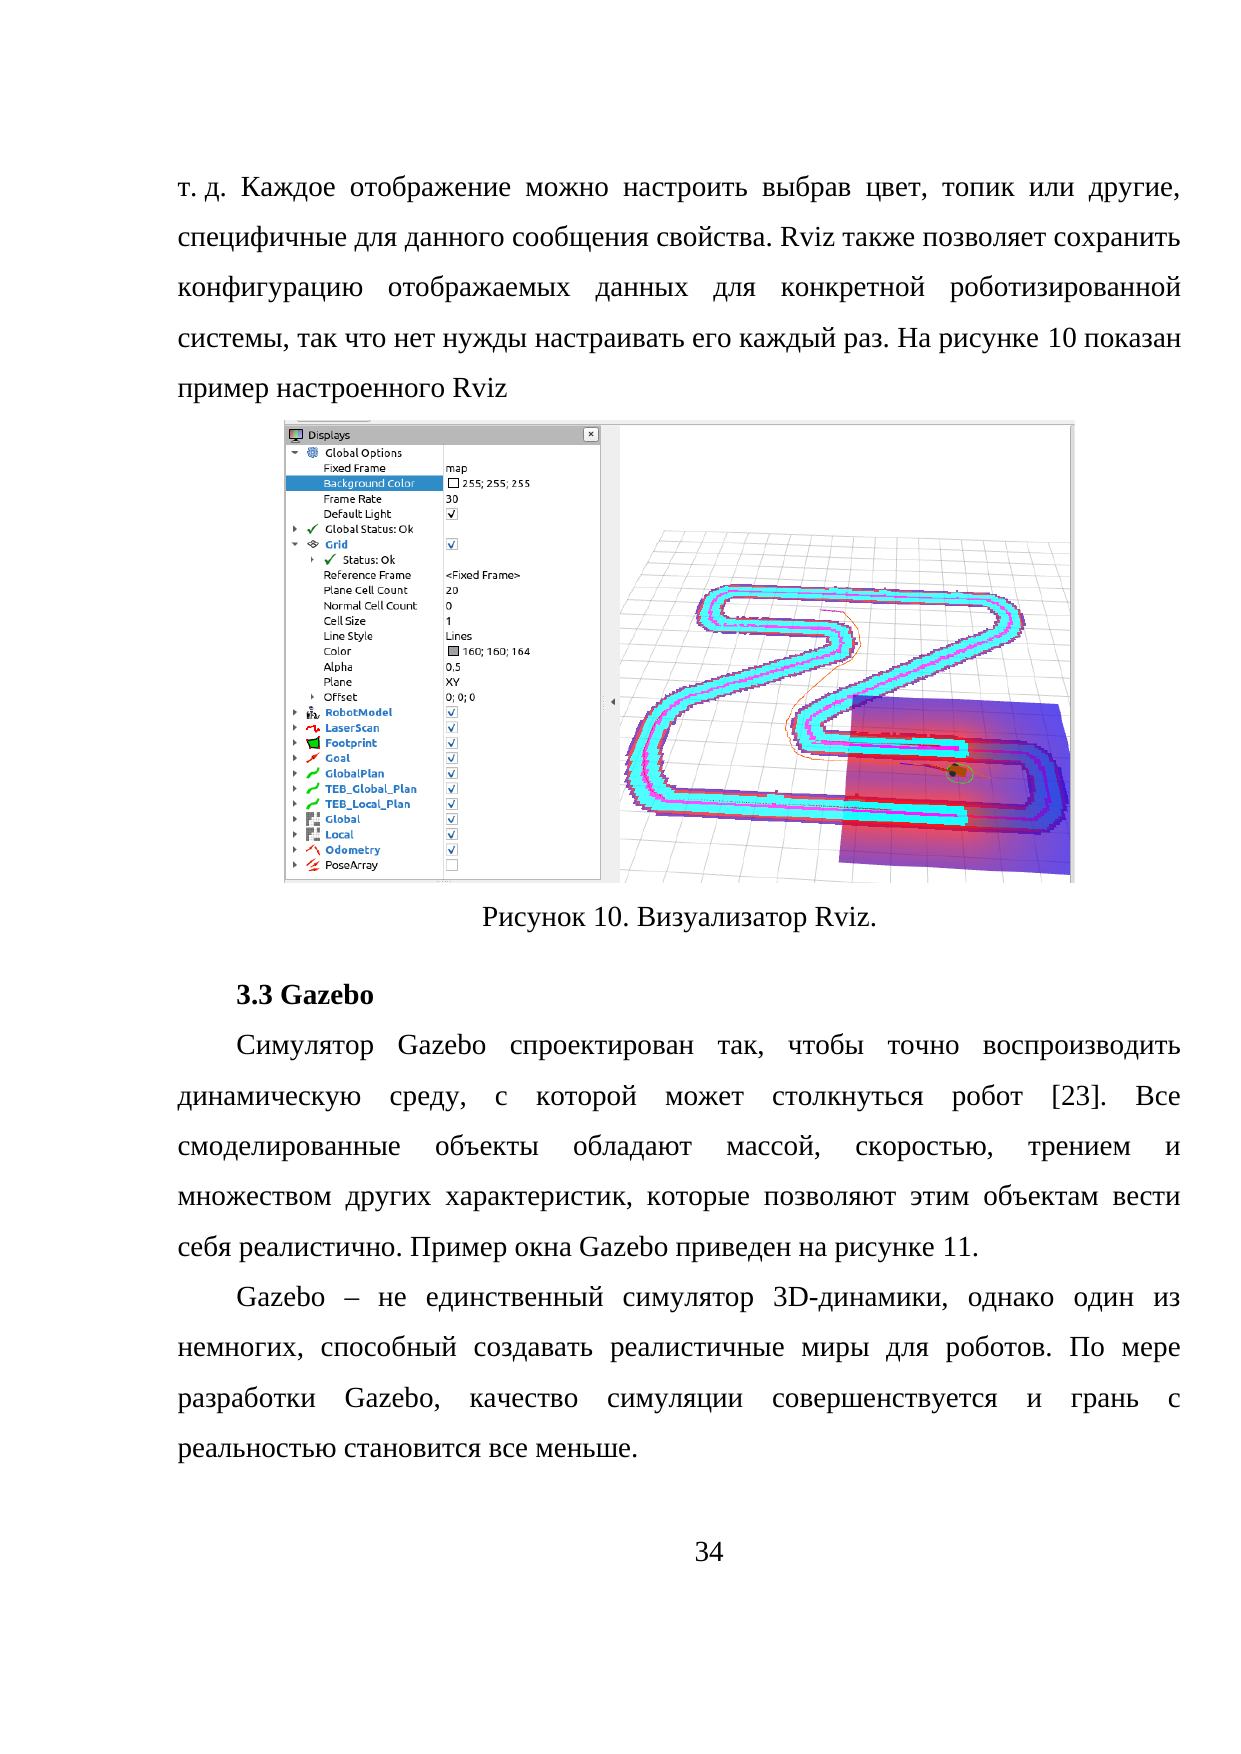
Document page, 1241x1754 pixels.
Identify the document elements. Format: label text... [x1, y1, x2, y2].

subtitle 3.3 Gazebo [177, 977, 1181, 1011]
text Gazebo – не единственный симулятор 3D-динамики, однако один из немногих, способный создавать реалистичные миры для роботов. По мере разработки Gazebo, качество симуляции совершенствуется и грань с реальностью становится все меньше. [177, 1279, 1181, 1463]
text т. д. Каждое отображение можно настроить выбрав цвет, топик или другие, специфичные для данного сообщения свойства. Rviz также позволяет сохранить конфигурацию отображаемых данных для конкретной роботизированной системы, так что нет нужды настраивать его каждый раз. На рисунке 10 показан пример настроенного Rviz [177, 169, 1181, 403]
text Рисунок 10. Визуализатор Rviz. [284, 883, 1074, 933]
text Симулятор Gazebo спроектирован так, чтобы точно воспроизводить динамическую среду, с которой может столкнуться робот [23]. Все смоделированные объекты обладают массой, скоростью, трением и множеством других характеристик, которые позволяют этим объектам вести себя реалистично. Пример окна Gazebo приведен на рисунке 11. [177, 1027, 1181, 1262]
picture [284, 420, 1075, 883]
